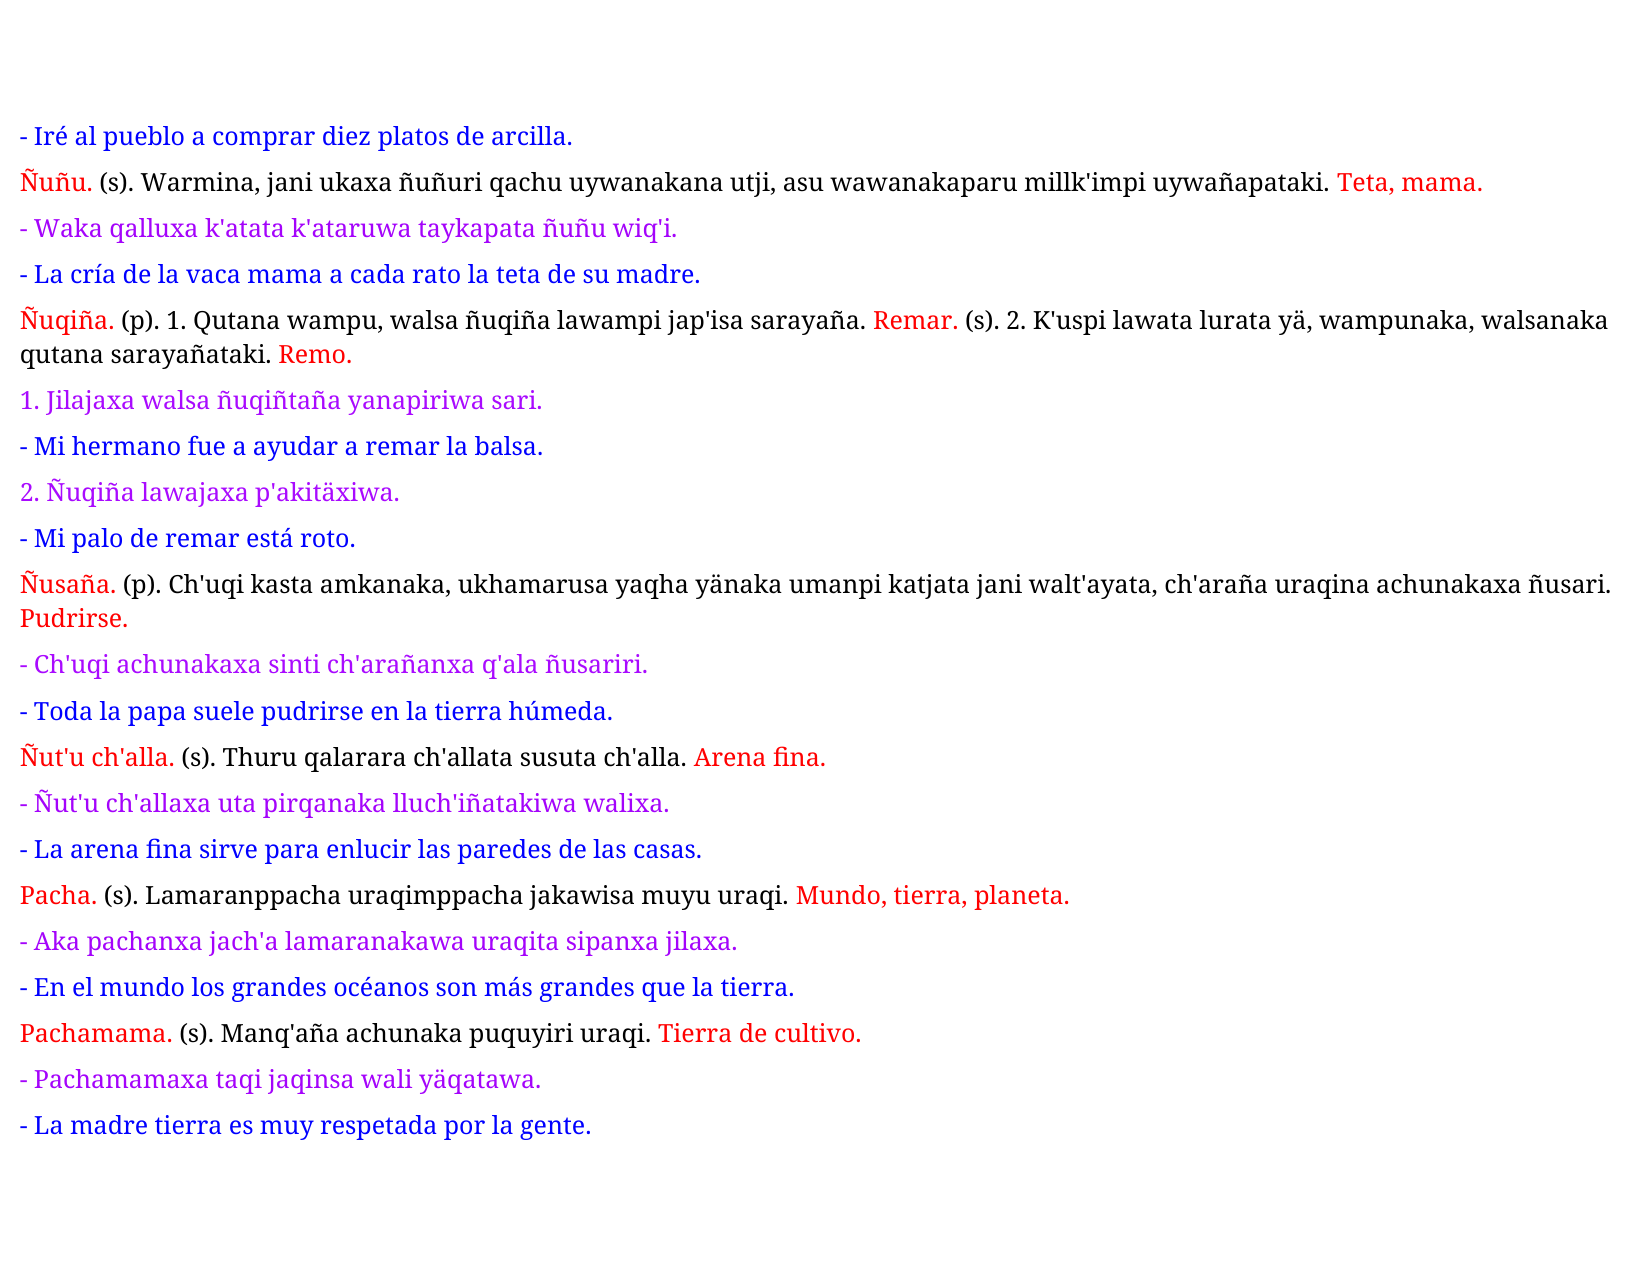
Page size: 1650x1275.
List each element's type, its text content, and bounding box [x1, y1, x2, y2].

text - Aka pachanxa jach'a lamaranakawa uraqita sipanxa jilaxa. [19, 923, 1616, 957]
text Ñut'u ch'alla. (s). Thuru qalarara ch'allata susuta ch'alla. Arena fina. [19, 739, 1616, 773]
text - Pachamamaxa taqi jaqinsa wali yäqatawa. [19, 1061, 1616, 1096]
text - Ch'uqi achunakaxa sinti ch'arañanxa q'ala ñusariri. [19, 647, 1616, 681]
text - Mi hermano fue a ayudar a remar la balsa. [19, 429, 1616, 463]
text Ñuñu. (s). Warmina, jani ukaxa ñuñuri qachu uywanakana utji, asu wawanakaparu millk'impi uywañapataki. Teta, mama. [19, 164, 1616, 199]
text 2. Ñuqiña lawajaxa p'akitäxiwa. [19, 475, 1616, 509]
text 1. Jilajaxa walsa ñuqiñtaña yanapiriwa sari. [19, 383, 1616, 417]
text - La arena fina sirve para enlucir las paredes de las casas. [19, 831, 1616, 865]
text - Waka qalluxa k'atata k'ataruwa taykapata ñuñu wiq'i. [19, 211, 1616, 245]
text Pachamama. (s). Manq'aña achunaka puquyiri uraqi. Tierra de cultivo. [19, 1015, 1616, 1049]
text - La madre tierra es muy respetada por la gente. [19, 1107, 1616, 1142]
text Pacha. (s). Lamaranppacha uraqimppacha jakawisa muyu uraqi. Mundo, tierra, planeta. [19, 877, 1616, 911]
text - En el mundo los grandes océanos son más grandes que la tierra. [19, 969, 1616, 1003]
text - Toda la papa suele pudrirse en la tierra húmeda. [19, 693, 1616, 727]
text - Iré al pueblo a comprar diez platos de arcilla. [19, 118, 1616, 153]
text - La cría de la vaca mama a cada rato la teta de su madre. [19, 257, 1616, 291]
text - Mi palo de remar está roto. [19, 521, 1616, 555]
text Ñusaña. (p). Ch'uqi kasta amkanaka, ukhamarusa yaqha yänaka umanpi katjata jani walt'ayata, ch'araña uraqina achunakaxa ñusari. Pudrirse. [19, 567, 1616, 635]
text Ñuqiña. (p). 1. Qutana wampu, walsa ñuqiña lawampi jap'isa sarayaña. Remar. (s). 2. K'uspi lawata lurata yä, wampunaka, walsanaka qutana sarayañataki. Remo. [19, 303, 1616, 371]
text - Ñut'u ch'allaxa uta pirqanaka lluch'iñatakiwa walixa. [19, 785, 1616, 819]
